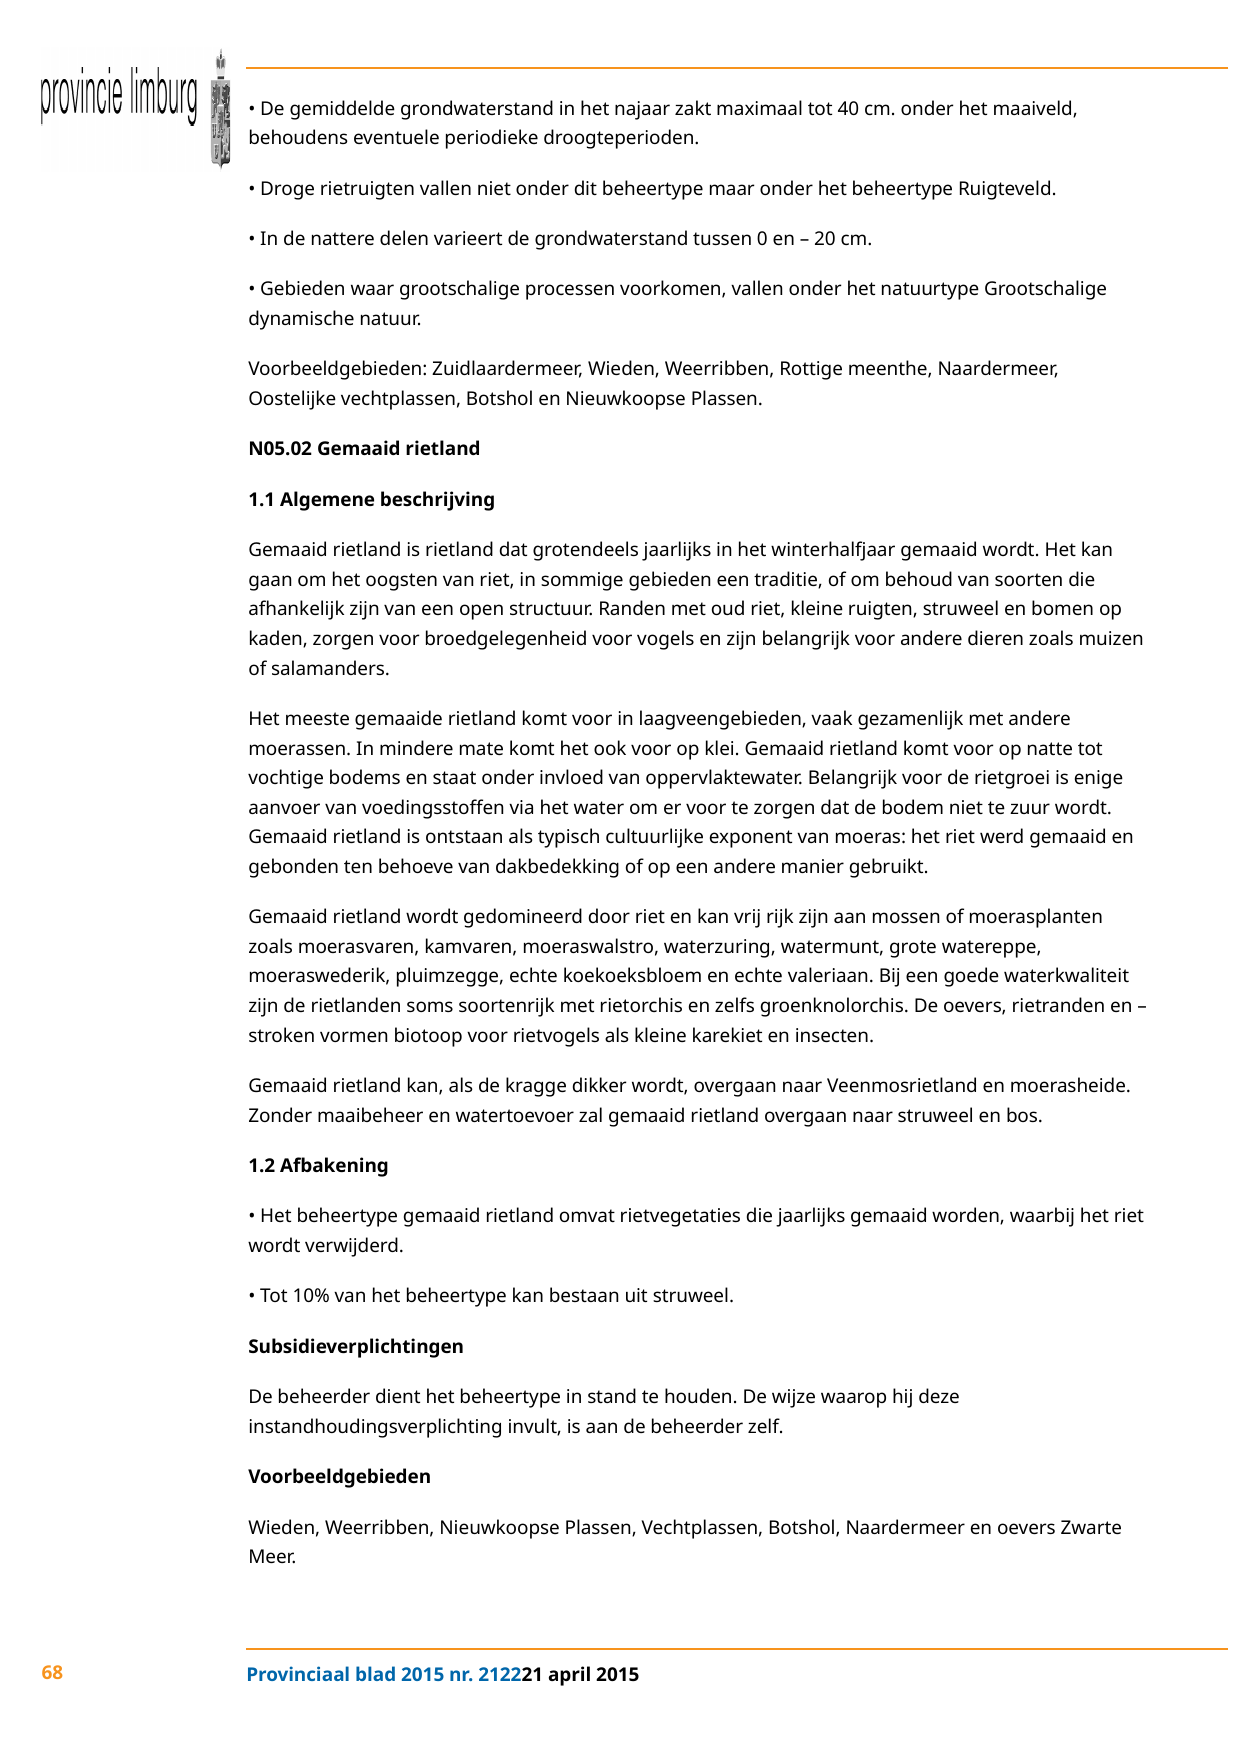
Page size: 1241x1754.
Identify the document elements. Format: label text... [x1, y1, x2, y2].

text Gemaaid rietland is rietland dat grotendeels jaarlijks in het winterhalfjaar gemaaid wordt. Het kan gaan om het oogsten van riet, in sommige gebieden een traditie, of om behoud van soorten die afhankelijk zijn van een open structuur. Randen met oud riet, kleine ruigten, struweel en bomen op kaden, zorgen voor broedgelegenheid voor vogels en zijn belangrijk voor andere dieren zoals muizen of salamanders. [248, 536, 1152, 681]
text • Gebieden waar grootschalige processen voorkomen, vallen onder het natuurtype Grootschalige dynamische natuur. [248, 276, 1152, 331]
picture [41, 47, 231, 172]
text 1.2 Afbakening [248, 1152, 1152, 1178]
text Subsidieverplichtingen [248, 1333, 1152, 1359]
text • De gemiddelde grondwaterstand in het najaar zakt maximaal tot 40 cm. onder het maaiveld, behoudens eventuele periodieke droogteperioden. [248, 95, 1152, 150]
text De beheerder dient het beheertype in stand te houden. De wijze waarop hij deze instandhoudingsverplichting invult, is aan de beheerder zelf. [248, 1383, 1152, 1439]
text Het meeste gemaaide rietland komt voor in laagveengebieden, vaak gezamenlijk met andere moerassen. In mindere mate komt het ook voor op klei. Gemaaid rietland komt voor op natte tot vochtige bodems en staat onder invloed van oppervlaktewater. Belangrijk voor de rietgroei is enige aanvoer van voedingsstoffen via het water om er voor te zorgen dat de bodem niet te zuur wordt. Gemaaid rietland is ontstaan als typisch cultuurlijke exponent van moeras: het riet werd gemaaid en gebonden ten behoeve van dakbedekking of op een andere manier gebruikt. [248, 705, 1152, 879]
text • In de nattere delen varieert de grondwaterstand tussen 0 en – 20 cm. [248, 225, 1152, 251]
text Gemaaid rietland kan, als de kragge dikker wordt, overgaan naar Veenmosrietland en moerasheide. Zonder maaibeheer en watertoevoer zal gemaaid rietland overgaan naar struweel en bos. [248, 1072, 1152, 1128]
text Wieden, Weerribben, Nieuwkoopse Plassen, Vechtplassen, Botshol, Naardermeer en oevers Zwarte Meer. [248, 1514, 1152, 1569]
text Voorbeeldgebieden [248, 1463, 1152, 1489]
text 1.1 Algemene beschrijving [248, 486, 1152, 512]
text • Droge rietruigten vallen niet onder dit beheertype maar onder het beheertype Ruigteveld. [248, 175, 1152, 201]
text Gemaaid rietland wordt gedomineerd door riet en kan vrij rijk zijn aan mossen of moerasplanten zoals moerasvaren, kamvaren, moeraswalstro, waterzuring, watermunt, grote watereppe, moeraswederik, pluimzegge, echte koekoeksbloem en echte valeriaan. Bij een goede waterkwaliteit zijn de rietlanden soms soortenrijk met rietorchis en zelfs groenknolorchis. De oevers, rietranden en –stroken vormen biotoop voor rietvogels als kleine karekiet en insecten. [248, 903, 1152, 1048]
text Voorbeeldgebieden: Zuidlaardermeer, Wieden, Weerribben, Rottige meenthe, Naardermeer, Oostelijke vechtplassen, Botshol en Nieuwkoopse Plassen. [248, 356, 1152, 411]
text • Het beheertype gemaaid rietland omvat rietvegetaties die jaarlijks gemaaid worden, waarbij het riet wordt verwijderd. [248, 1203, 1152, 1258]
text N05.02 Gemaaid rietland [248, 436, 1152, 461]
text • Tot 10% van het beheertype kan bestaan uit struweel. [248, 1283, 1152, 1308]
